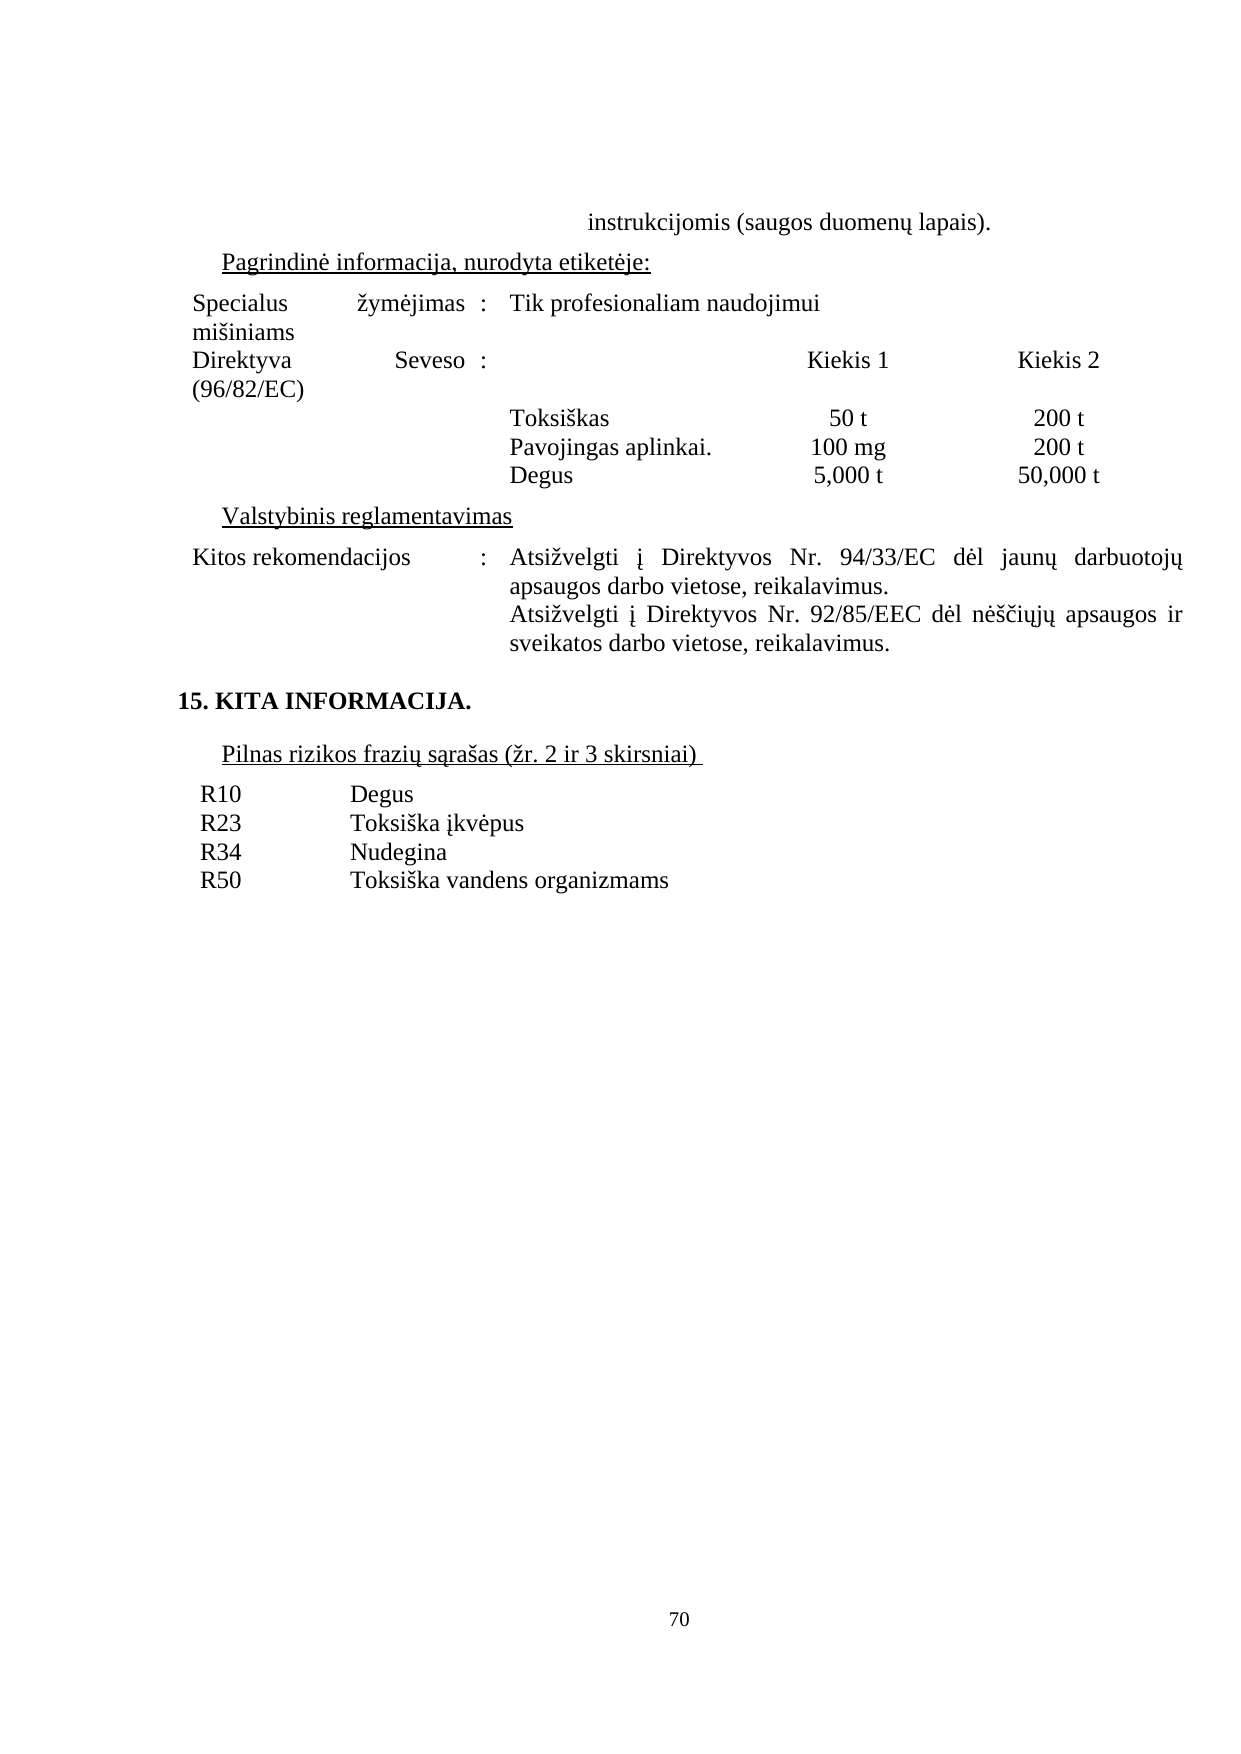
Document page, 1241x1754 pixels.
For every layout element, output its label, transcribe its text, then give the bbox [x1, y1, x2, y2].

text Pagrindinė informacija, nurodyta etiketėje: [221, 247, 1181, 276]
table_cell 100 mg [767, 432, 929, 461]
table_header : [473, 542, 502, 599]
table_cell R50 [189, 866, 338, 894]
table_cell Кiekis 1 [767, 346, 929, 403]
table_cell [473, 600, 502, 657]
table_cell 5,000 t [767, 461, 929, 489]
table_cell Toksiškas [502, 403, 767, 432]
table_cell instrukcijomis (saugos duomenų lapais). [580, 207, 1191, 235]
table_cell [185, 207, 472, 235]
table_cell [502, 207, 580, 235]
table_header Degus [339, 779, 1151, 808]
text Pilnas rizikos frazių sąrašas (žr. 2 ir 3 skirsniai) [221, 739, 1181, 767]
table_cell 200 t [930, 403, 1188, 432]
table_cell [502, 346, 767, 403]
table_cell Nudegina [339, 837, 1151, 866]
table_header Specialus žymėjimas mišiniams [185, 288, 472, 346]
table_cell R34 [189, 837, 338, 866]
table_cell [473, 403, 502, 432]
table_cell Pavojingas aplinkai. [502, 432, 767, 461]
table_cell [473, 461, 502, 489]
table_cell Atsižvelgti į Direktyvos Nr. 92/85/EEC dėl nėščiųjų apsaugos ir sveikatos darbo vietose, reikalavimus. [502, 600, 1191, 657]
table_cell : [473, 346, 502, 403]
table_cell [473, 207, 502, 235]
table_cell [185, 461, 472, 489]
table_cell Degus [502, 461, 767, 489]
table_cell Toksiška vandens organizmams [339, 866, 1151, 894]
table_cell R23 [189, 808, 338, 837]
table_header Kitos rekomendacijos [185, 542, 472, 599]
table_header : [473, 288, 502, 346]
table_header Atsižvelgti į Direktyvos Nr. 94/33/EC dėl jaunų darbuotojų apsaugos darbo vietose, reikalavimus. [502, 542, 1191, 599]
table_cell 50 t [767, 403, 929, 432]
table_header R10 [189, 779, 338, 808]
table_cell [185, 432, 472, 461]
table_cell Direktyva Seveso (96/82/EC) [185, 346, 472, 403]
table_cell Toksiška įkvėpus [339, 808, 1151, 837]
table_cell Кiekis 2 [930, 346, 1188, 403]
text Valstybinis reglamentavimas [221, 501, 1181, 530]
table_header Tik profesionaliam naudojimui [502, 288, 1188, 346]
table_cell 50,000 t [930, 461, 1188, 489]
table_cell 200 t [930, 432, 1188, 461]
text 15. KITA INFORMACIJA. [177, 686, 1181, 714]
table_cell [473, 432, 502, 461]
table_cell [185, 403, 472, 432]
table_cell [185, 600, 472, 657]
